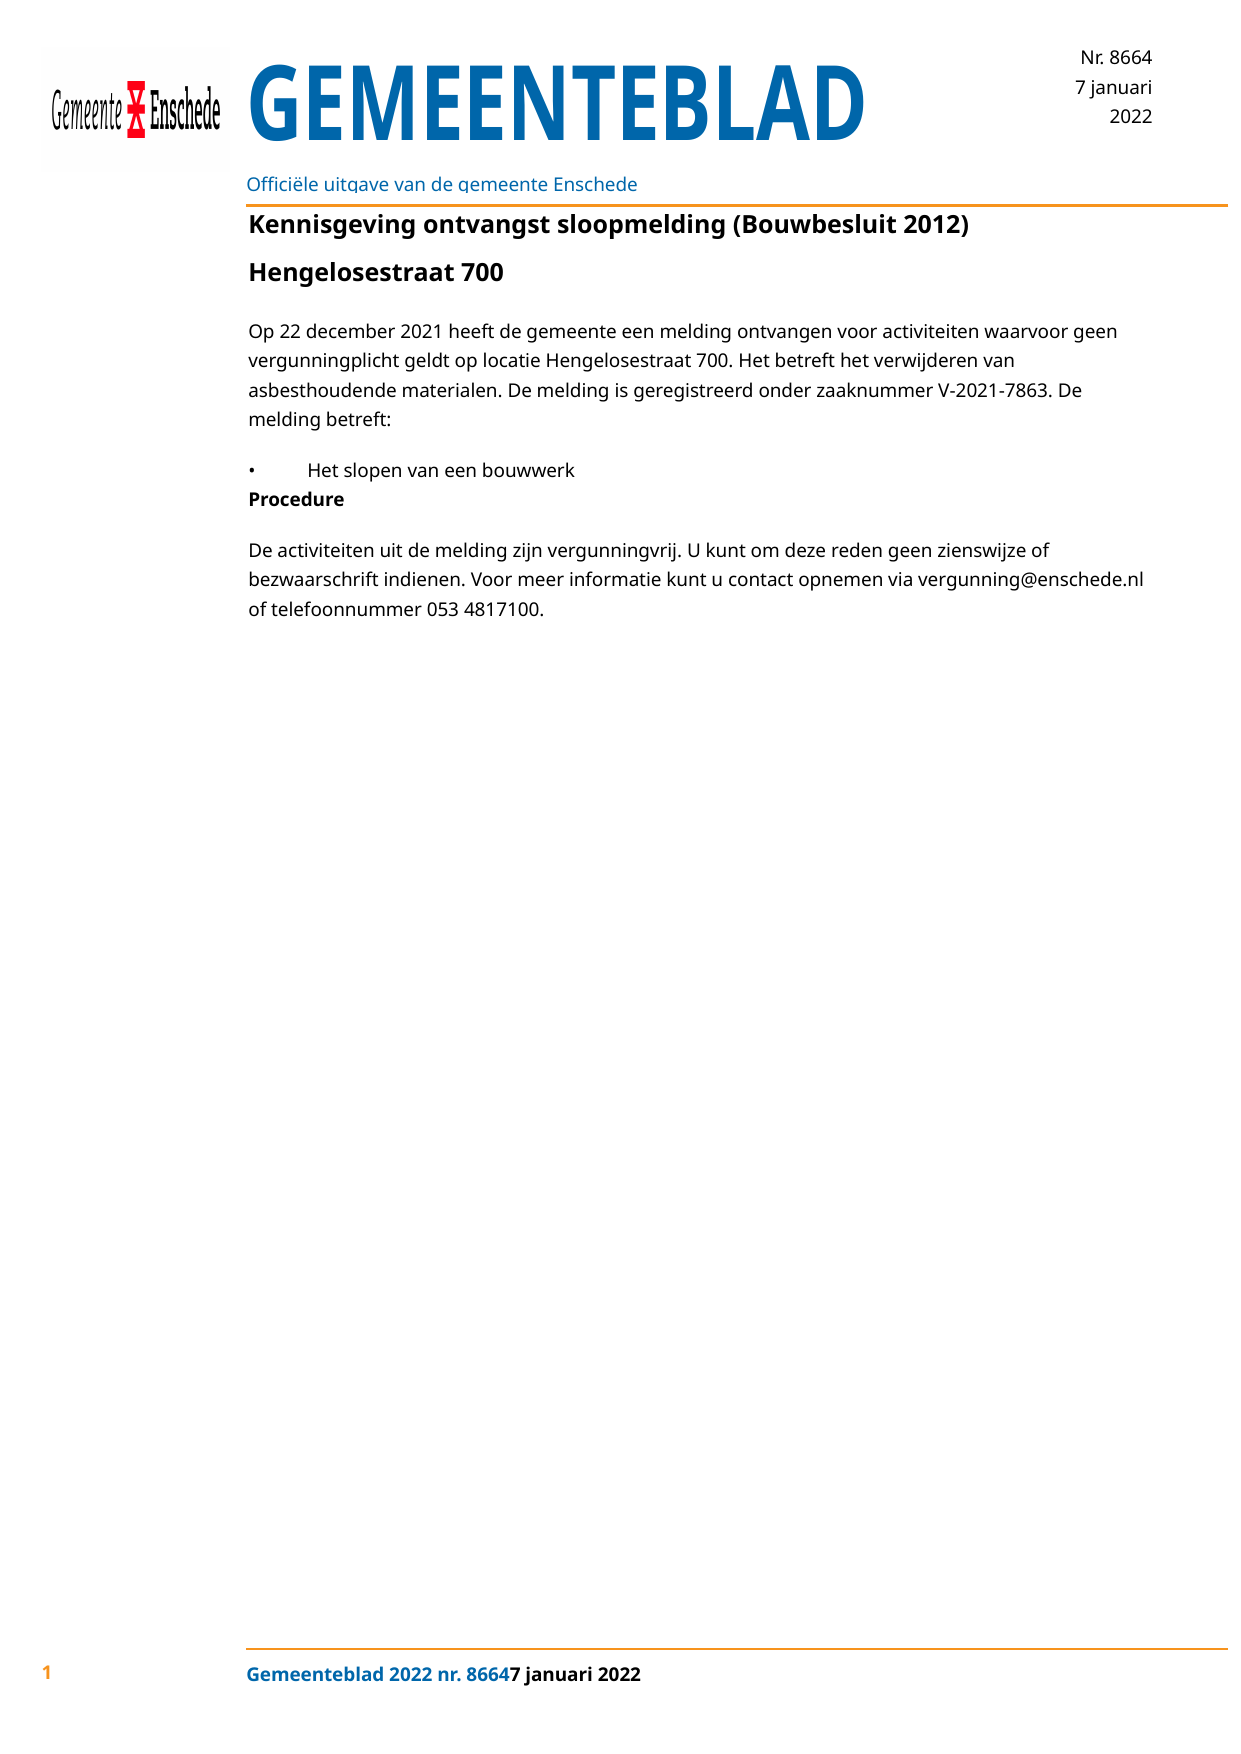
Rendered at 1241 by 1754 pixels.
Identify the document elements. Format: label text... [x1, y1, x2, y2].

list Het slopen van een bouwwerk [248, 457, 1152, 483]
picture [41, 47, 231, 172]
text Op 22 december 2021 heeft de gemeente een melding ontvangen voor activiteiten waarvoor geen vergunningplicht geldt op locatie Hengelosestraat 700. Het betreft het verwijderen van asbesthoudende materialen. De melding is geregistreerd onder zaaknummer V-2021-7863. De melding betreft: [248, 318, 1152, 432]
text De activiteiten uit de melding zijn vergunningvrij. U kunt om deze reden geen zienswijze of bezwaarschrift indienen. Voor meer informatie kunt u contact opnemen via vergunning@enschede.nl of telefoonnummer 053 4817100. [248, 537, 1152, 622]
text Kennisgeving ontvangst sloopmelding (Bouwbesluit 2012) Hengelosestraat 700 [248, 207, 1152, 288]
text Procedure [248, 487, 1152, 512]
